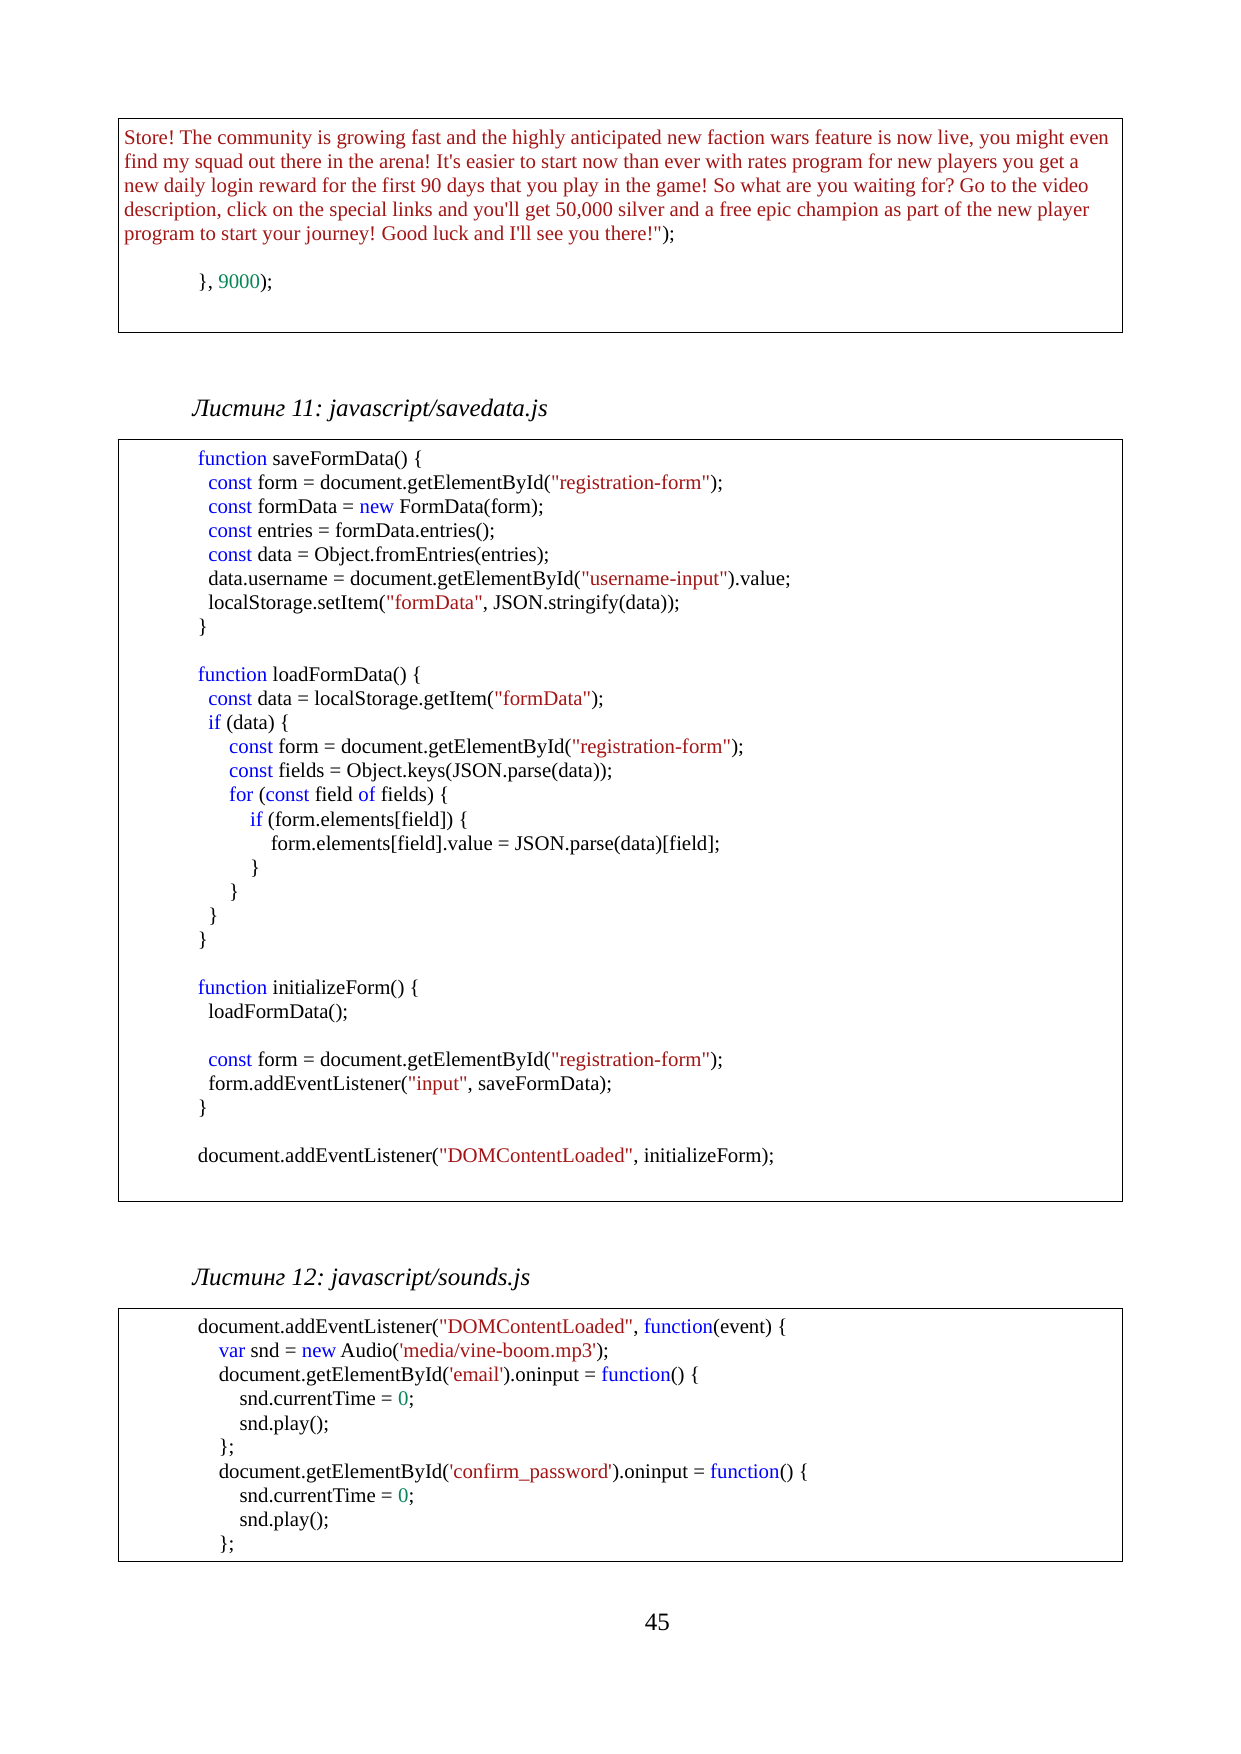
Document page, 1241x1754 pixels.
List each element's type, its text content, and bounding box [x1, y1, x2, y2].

table_header document.addEventListener("DOMContentLoaded", function(event) { var snd = new Audio('media/vine-boom.mp3'); document.getElementById('email').oninput = function() { snd.currentTime = 0; snd.play(); }; document.getElementById('confirm_password').oninput = function() { snd.currentTime = 0; snd.play(); }; [119, 1309, 1122, 1561]
table_header Store! The community is growing fast and the highly anticipated new faction wars feature is now live, you might even find my squad out there in the arena! It's easier to start now than ever with rates program for new players you get a new daily login reward for the first 90 days that you play in the game! So what are you waiting for? Go to the video description, click on the special links and you'll get 50,000 silver and a free epic champion as part of the new player program to start your journey! Good luck and I'll see you there!"); }, 9000); [119, 119, 1122, 332]
text Листинг 11: javascript/savedata.js [118, 393, 1122, 422]
table_header function saveFormData() { const form = document.getElementById("registration-form"); const formData = new FormData(form); const entries = formData.entries(); const data = Object.fromEntries(entries); data.username = document.getElementById("username-input").value; localStorage.setItem("formData", JSON.stringify(data)); } function loadFormData() { const data = localStorage.getItem("formData"); if (data) { const form = document.getElementById("registration-form"); const fields = Object.keys(JSON.parse(data)); for (const field of fields) { if (form.elements[field]) { form.elements[field].value = JSON.parse(data)[field]; } } } } function initializeForm() { loadFormData(); const form = document.getElementById("registration-form"); form.addEventListener("input", saveFormData); } document.addEventListener("DOMContentLoaded", initializeForm); [119, 440, 1122, 1201]
text Листинг 12: javascript/sounds.js [118, 1262, 1122, 1291]
